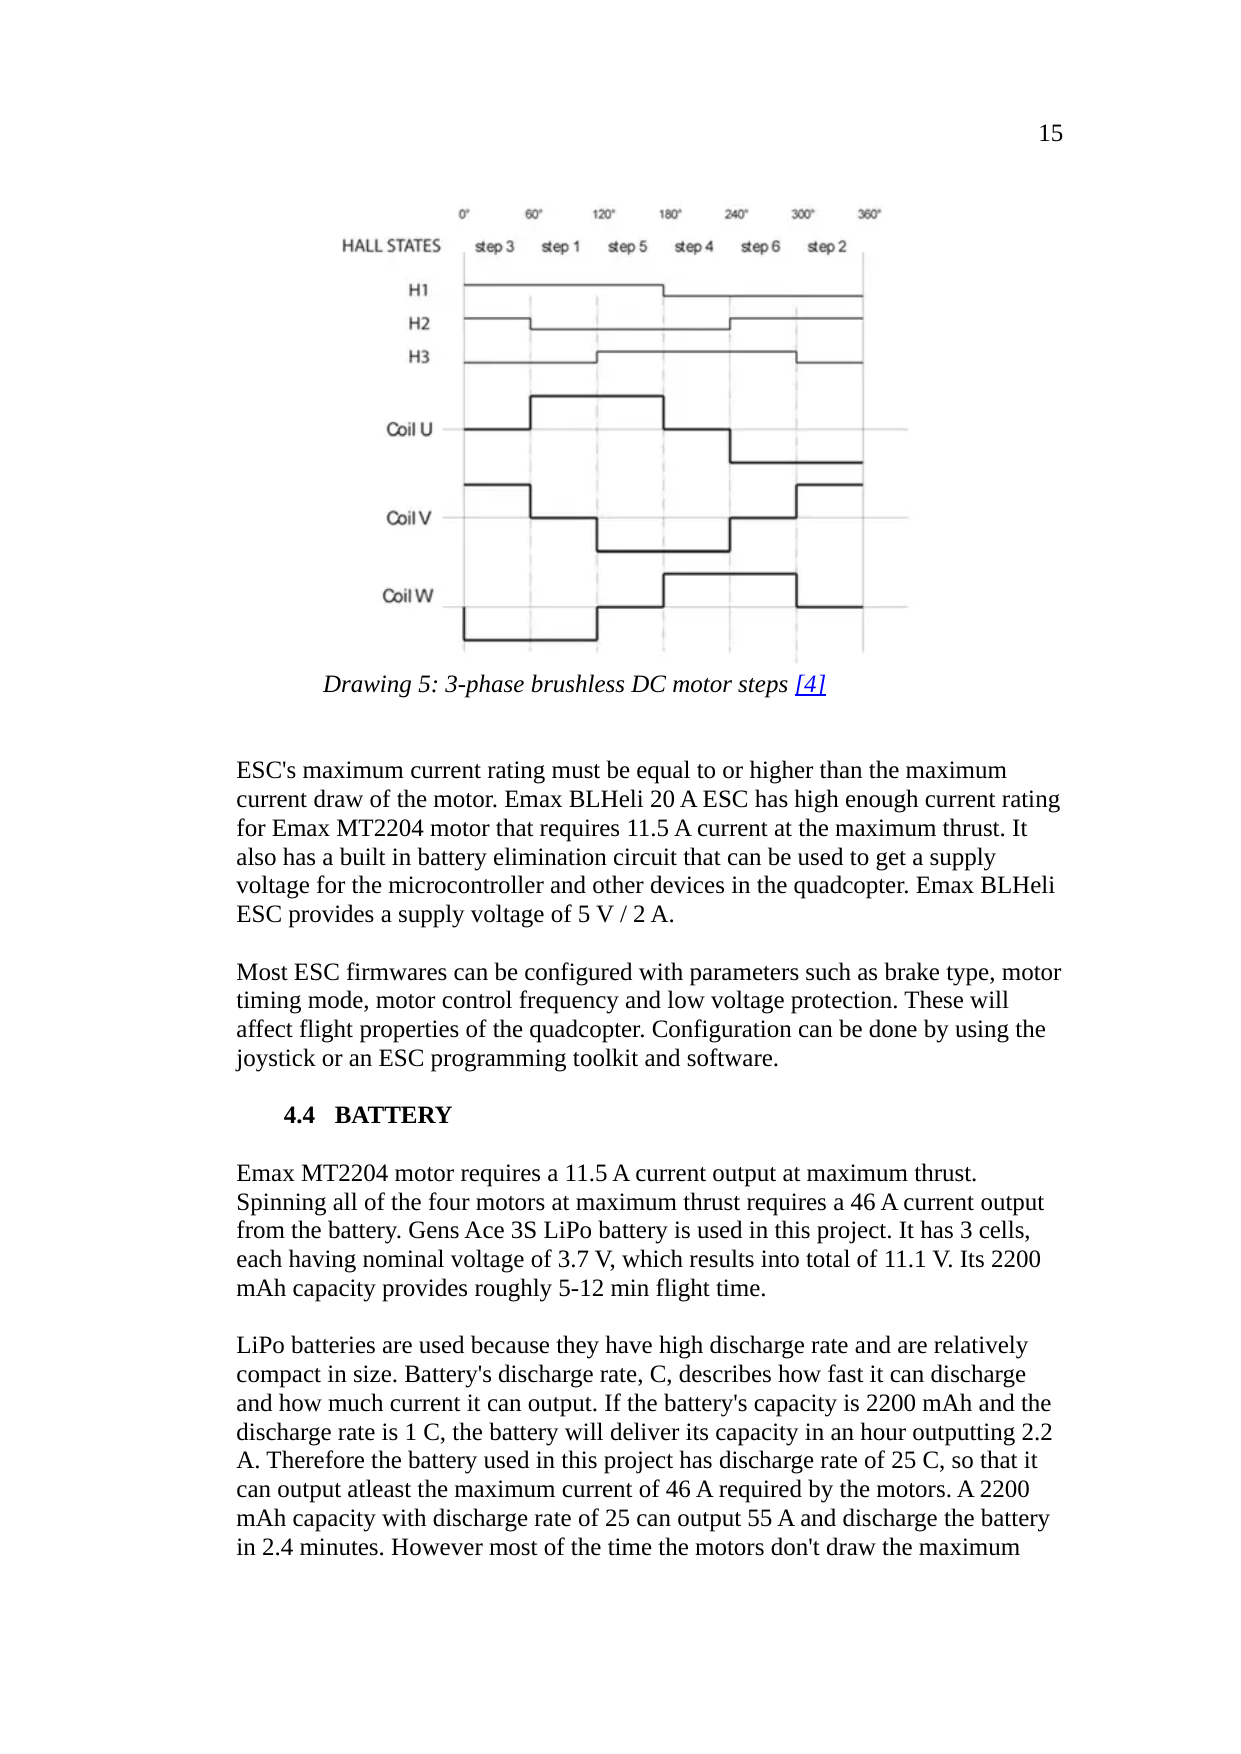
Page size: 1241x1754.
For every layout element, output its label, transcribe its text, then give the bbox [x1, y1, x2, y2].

text ESC's maximum current rating must be equal to or higher than the maximum current draw of the motor. Emax BLHeli 20 A ESC has high enough current rating for Emax MT2204 motor that requires 11.5 A current at the maximum thrust. It also has a built in battery elimination circuit that can be used to get a supply voltage for the microcontroller and other devices in the quadcopter. Emax BLHeli ESC provides a supply voltage of 5 V / 2 A. [236, 756, 1063, 928]
text Most ESC firmwares can be configured with parameters such as brake type, motor timing mode, motor control frequency and low voltage protection. These will affect flight properties of the quadcopter. Configuration can be done by using the joystick or an ESC programming toolkit and software. [236, 957, 1063, 1072]
text Emax MT2204 motor requires a 11.5 A current output at maximum thrust. Spinning all of the four motors at maximum thrust requires a 46 A current output from the battery. Gens Ace 3S LiPo battery is used in this project. It has 3 cells, each having nominal voltage of 3.7 V, which results into total of 11.1 V. Its 2200 mAh capacity provides roughly 5-12 min flight time. [236, 1158, 1063, 1302]
subtitle Battery [283, 1101, 1063, 1129]
text Drawing 5: 3-phase brushless DC motor steps [4] [323, 670, 976, 698]
text LiPo batteries are used because they have high discharge rate and are relatively compact in size. Battery's discharge rate, C, describes how fast it can discharge and how much current it can output. If the battery's capacity is 2200 mAh and the discharge rate is 1 C, the battery will deliver its capacity in an hour outputting 2.2 A. Therefore the battery used in this project has discharge rate of 25 C, so that it can output atleast the maximum current of 46 A required by the motors. A 2200 mAh capacity with discharge rate of 25 can output 55 A and discharge the battery in 2.4 minutes. However most of the time the motors don't draw the maximum [236, 1331, 1063, 1561]
picture [322, 194, 977, 670]
